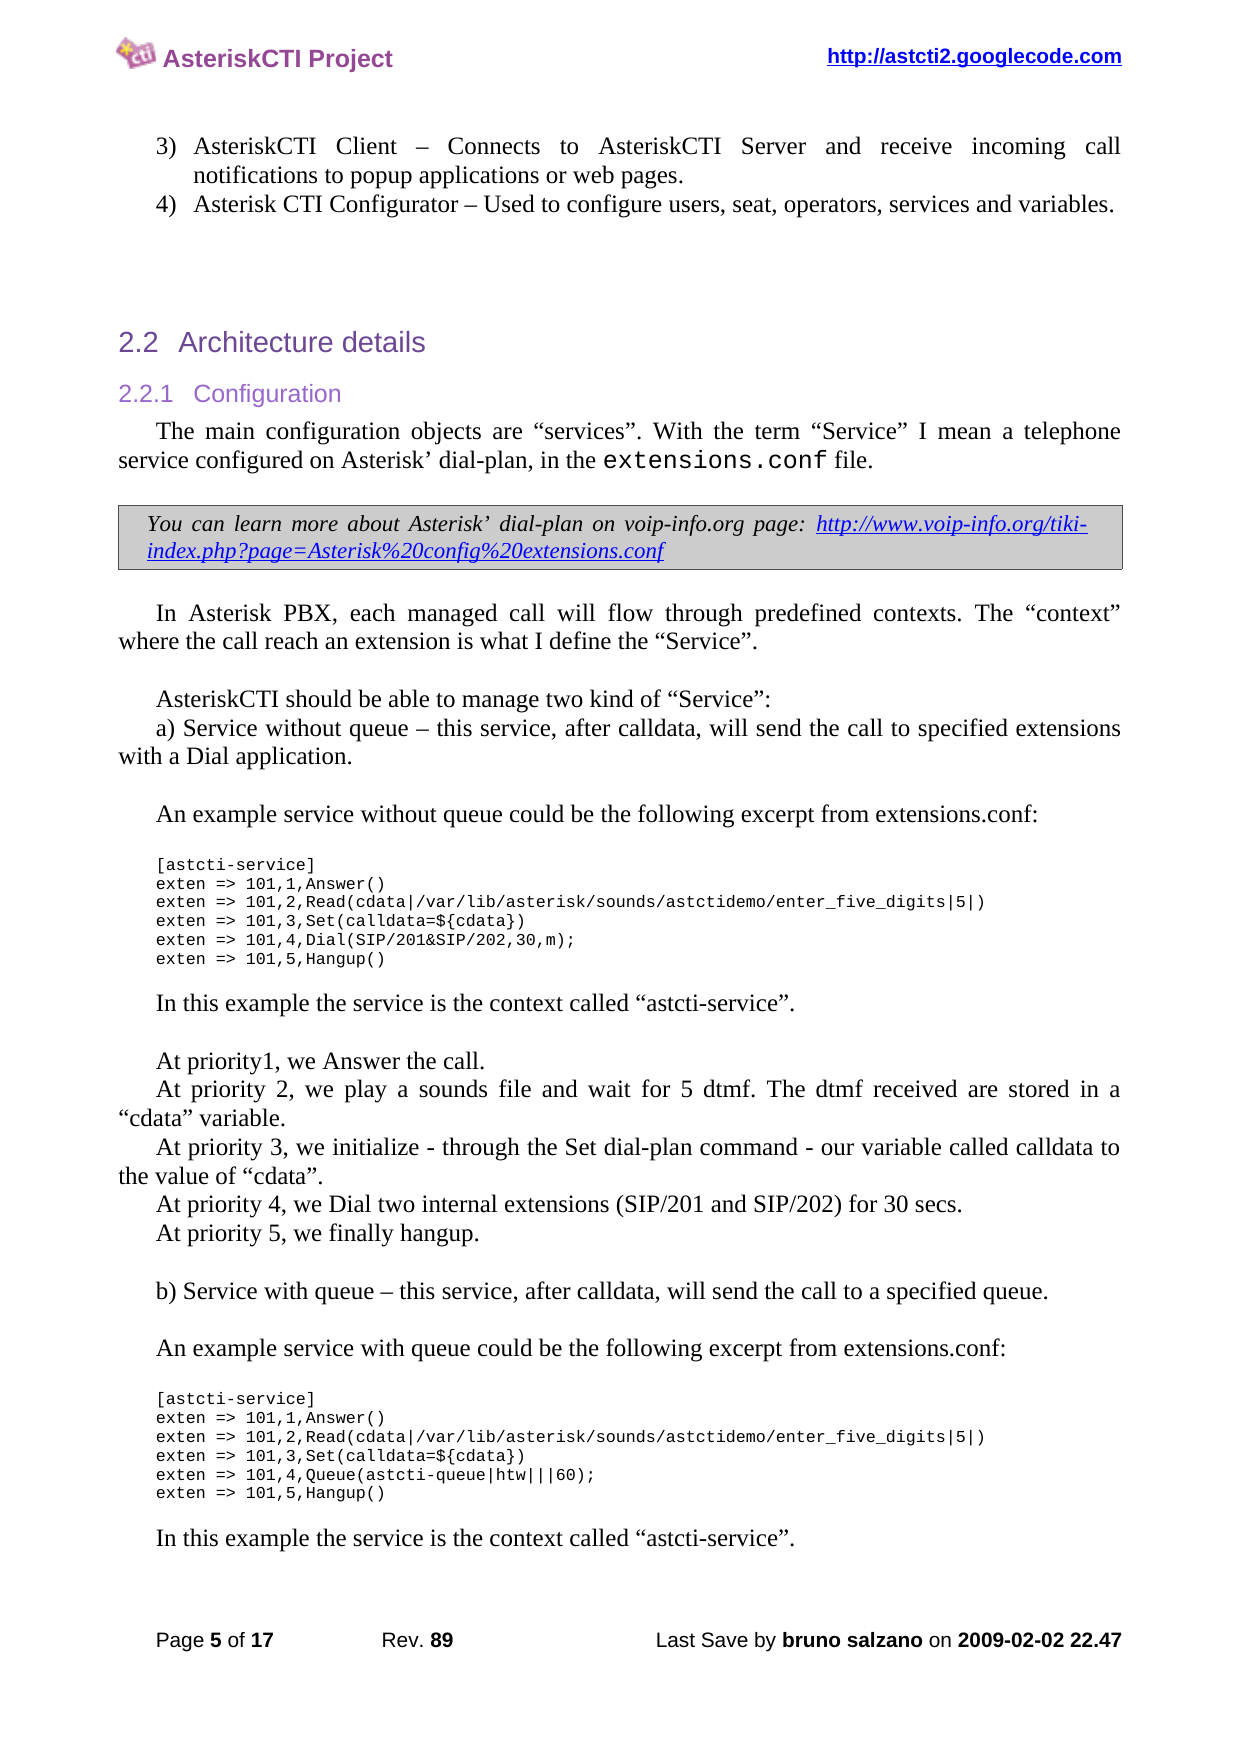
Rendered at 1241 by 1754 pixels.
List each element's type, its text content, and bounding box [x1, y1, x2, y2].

text exten => 101,2,Read(cdata|/var/lib/asterisk/sounds/astctidemo/enter_five_digits|5|) [118, 1428, 1122, 1447]
text exten => 101,3,Set(calldata=${cdata}) [118, 1447, 1122, 1466]
list AsteriskCTI Client – Connects to AsteriskCTI Server and receive incoming call notifications to popup applications or web pages. [156, 131, 1122, 189]
text At priority 3, we initialize - through the Set dial-plan command - our variable called calldata to the value of “cdata”. [118, 1132, 1122, 1189]
text In this example the service is the context called “astcti-service”. [118, 1523, 1122, 1552]
text exten => 101,5,Hangup() [118, 951, 1122, 969]
text In this example the service is the context called “astcti-service”. [118, 988, 1122, 1017]
text b) Service with queue – this service, after calldata, will send the call to a specified queue. [118, 1276, 1122, 1304]
text exten => 101,1,Answer() [118, 875, 1122, 894]
text exten => 101,2,Read(cdata|/var/lib/asterisk/sounds/astctidemo/enter_five_digits|5|) [118, 894, 1122, 913]
text An example service without queue could be the following excerpt from extensions.conf: [118, 799, 1122, 828]
text exten => 101,1,Answer() [118, 1410, 1122, 1428]
text In Asterisk PBX, each managed call will flow through predefined contexts. The “context” where the call reach an extension is what I define the “Service”. [118, 598, 1122, 655]
list Asterisk CTI Configurator – Used to configure users, seat, operators, services and variables. [156, 189, 1122, 218]
text The main configuration objects are “services”. With the term “Service” I mean a telephone service configured on Asterisk’ dial-plan, in the extensions.conf file. [118, 416, 1122, 476]
text a) Service without queue – this service, after calldata, will send the call to specified extensions with a Dial application. [118, 713, 1122, 770]
text [astcti-service] [118, 856, 1122, 875]
subtitle Configuration [118, 379, 1122, 408]
text At priority1, we Answer the call. [118, 1046, 1122, 1074]
picture [116, 34, 157, 74]
text exten => 101,5,Hangup() [118, 1485, 1122, 1504]
text At priority 5, we finally hangup. [118, 1218, 1122, 1247]
text exten => 101,4,Queue(astcti-queue|htw|||60); [118, 1466, 1122, 1485]
subtitle Architecture details [118, 325, 1122, 358]
text At priority 4, we Dial two internal extensions (SIP/201 and SIP/202) for 30 secs. [118, 1189, 1122, 1218]
text AsteriskCTI should be able to manage two kind of “Service”: [118, 684, 1122, 713]
text exten => 101,4,Dial(SIP/201&SIP/202,30,m); [118, 932, 1122, 951]
text An example service with queue could be the following excerpt from extensions.conf: [118, 1333, 1122, 1362]
text [astcti-service] [118, 1391, 1122, 1410]
text exten => 101,3,Set(calldata=${cdata}) [118, 913, 1122, 932]
table_header You can learn more about Asterisk’ dial-plan on voip-info.org page: http://www.voip-info.org/tiki-index.php?page=Asterisk%20config%20extensions.conf [119, 506, 1122, 569]
text At priority 2, we play a sounds file and wait for 5 dtmf. The dtmf received are stored in a “cdata” variable. [118, 1074, 1122, 1132]
